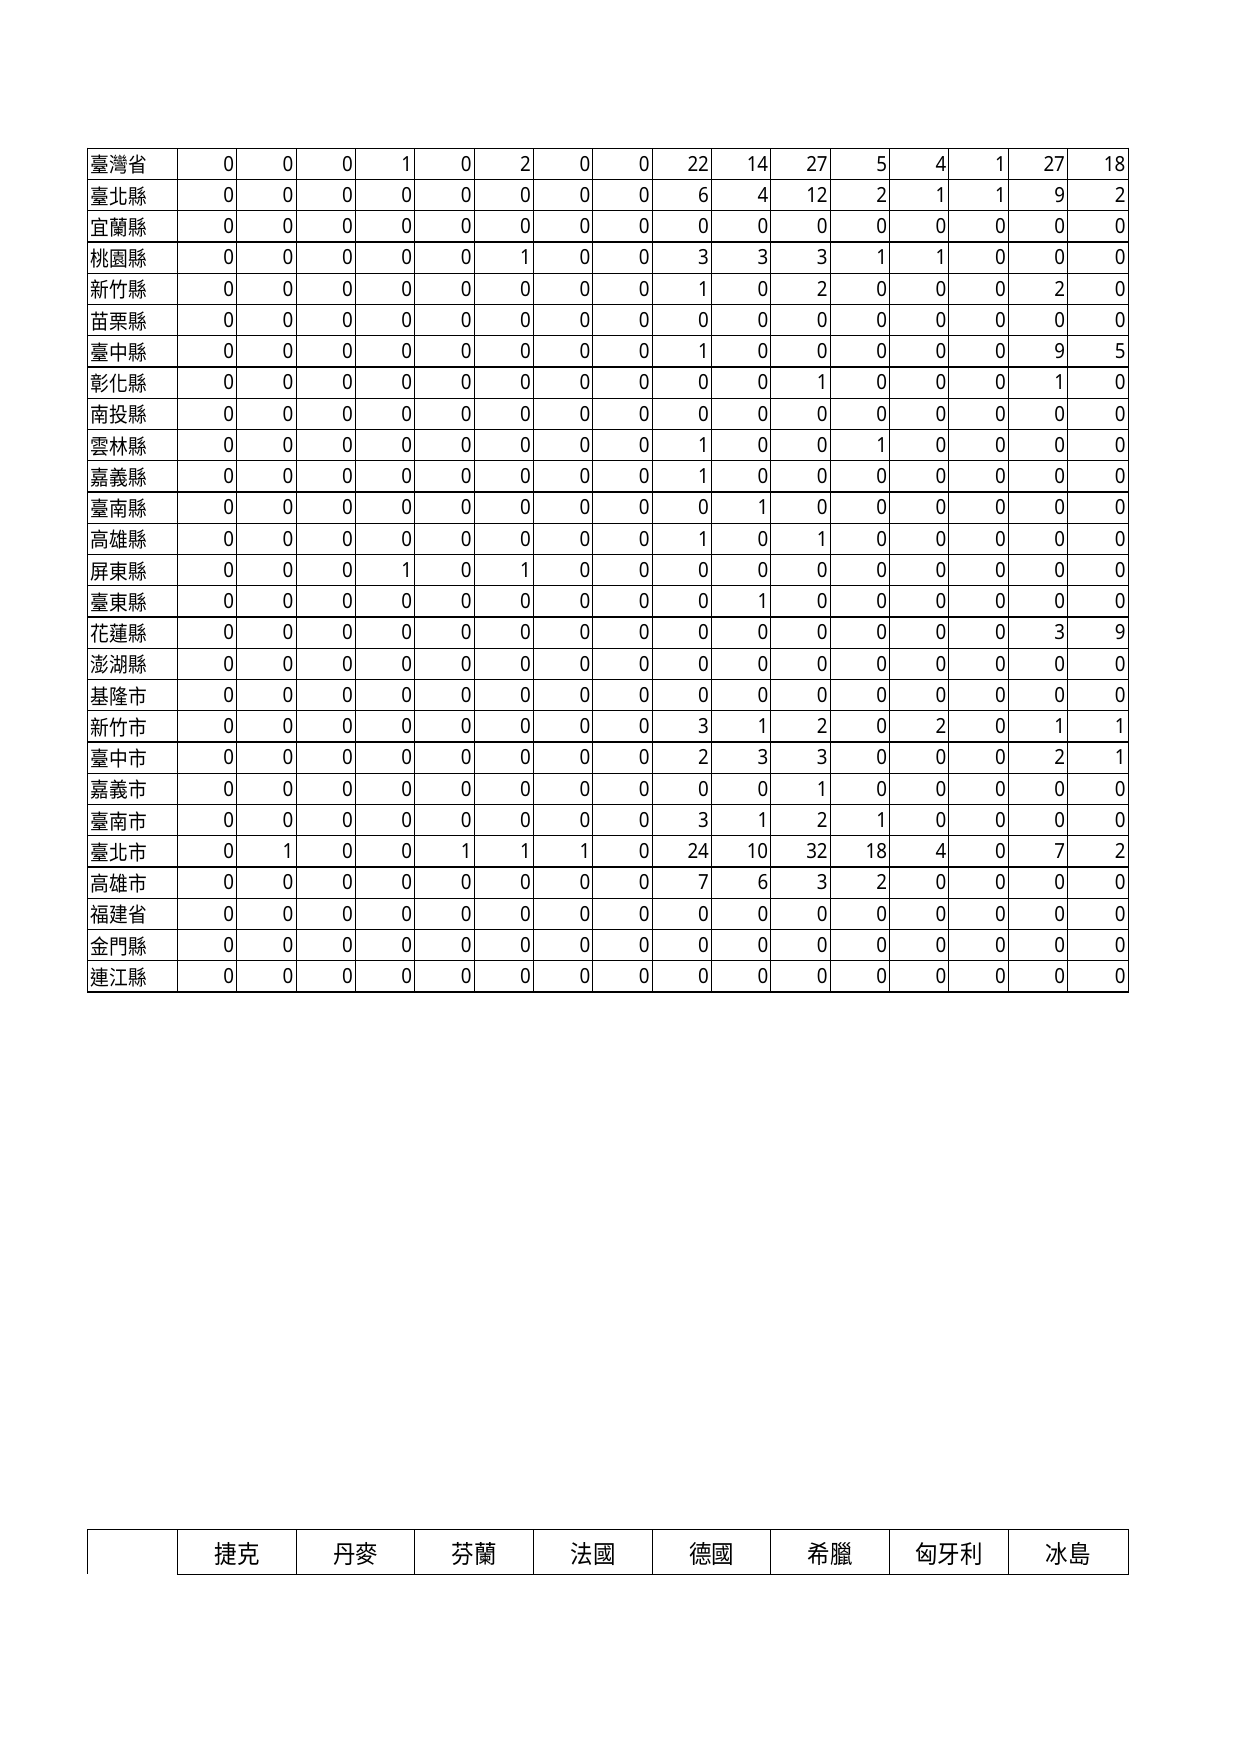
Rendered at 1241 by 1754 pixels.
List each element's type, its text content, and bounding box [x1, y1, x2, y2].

table_cell 0 [415, 586, 474, 616]
table_cell 0 [356, 305, 414, 335]
table_cell 0 [653, 399, 711, 429]
table_cell 0 [415, 899, 474, 929]
table_cell 0 [831, 680, 889, 710]
table_cell 2 [1009, 743, 1067, 773]
table_cell 1 [653, 336, 711, 366]
table_cell 0 [712, 680, 770, 710]
table_cell 0 [475, 649, 533, 679]
table_cell 3 [653, 243, 711, 273]
table_cell 0 [237, 305, 296, 335]
table_cell 0 [1068, 305, 1128, 335]
table_cell 1 [771, 524, 830, 554]
table_cell 0 [534, 618, 592, 648]
table_cell 0 [297, 524, 355, 554]
table_cell 0 [415, 336, 474, 366]
table_cell 0 [297, 930, 355, 960]
table_cell 0 [297, 868, 355, 898]
table_cell 0 [415, 211, 474, 241]
table_cell 0 [653, 774, 711, 804]
table_cell 1 [475, 836, 533, 866]
table_cell 0 [297, 430, 355, 460]
table_cell 0 [297, 368, 355, 398]
table_cell 1 [1009, 368, 1067, 398]
table_header 希臘 [771, 1530, 889, 1574]
table_cell 0 [593, 211, 652, 241]
table_cell 0 [1009, 305, 1067, 335]
table_cell 0 [890, 461, 948, 491]
table_cell 臺北縣 [88, 180, 177, 210]
table_cell 0 [831, 743, 889, 773]
table_cell 0 [593, 868, 652, 898]
table_cell 0 [949, 899, 1008, 929]
table_cell 0 [653, 368, 711, 398]
table_cell 0 [534, 399, 592, 429]
table_cell 1 [415, 836, 474, 866]
table_cell 2 [831, 180, 889, 210]
table_cell 0 [178, 336, 236, 366]
table_cell 0 [712, 336, 770, 366]
table_cell 3 [771, 743, 830, 773]
table_cell 0 [475, 180, 533, 210]
table_cell 0 [237, 805, 296, 835]
table_cell 0 [593, 555, 652, 585]
table_cell 0 [949, 274, 1008, 304]
table_cell 0 [356, 243, 414, 273]
table_cell 臺東縣 [88, 586, 177, 616]
table_cell 0 [415, 649, 474, 679]
table_cell 0 [653, 618, 711, 648]
table_cell 1 [356, 555, 414, 585]
table_cell 10 [712, 836, 770, 866]
table_cell 2 [475, 149, 533, 179]
table_cell 0 [475, 211, 533, 241]
table_cell 0 [1068, 274, 1128, 304]
table_cell 1 [653, 430, 711, 460]
table_cell 0 [297, 399, 355, 429]
table_cell 0 [237, 743, 296, 773]
table_cell 0 [1068, 774, 1128, 804]
table_cell 0 [178, 430, 236, 460]
table_cell 屏東縣 [88, 555, 177, 585]
table_cell 0 [771, 399, 830, 429]
table_cell 2 [1009, 274, 1067, 304]
table_cell 1 [653, 461, 711, 491]
table_cell 22 [653, 149, 711, 179]
table_cell 0 [475, 618, 533, 648]
table_cell 0 [949, 586, 1008, 616]
table_cell 0 [237, 868, 296, 898]
table_cell 0 [949, 461, 1008, 491]
table_cell 0 [1068, 211, 1128, 241]
table_cell 0 [178, 180, 236, 210]
table_cell 0 [475, 805, 533, 835]
table_cell 0 [356, 774, 414, 804]
table_cell 2 [653, 743, 711, 773]
table_cell 0 [475, 899, 533, 929]
table_cell 0 [415, 555, 474, 585]
table_cell 0 [415, 149, 474, 179]
table_cell 0 [831, 899, 889, 929]
table_cell 0 [712, 211, 770, 241]
table_cell 0 [593, 461, 652, 491]
table_cell 0 [831, 711, 889, 741]
table_cell 14 [712, 149, 770, 179]
table_cell 0 [593, 680, 652, 710]
table_cell 0 [890, 493, 948, 523]
table_cell 金門縣 [88, 930, 177, 960]
table_cell 0 [534, 461, 592, 491]
table_cell 0 [1009, 930, 1067, 960]
table_cell 0 [1009, 243, 1067, 273]
table_cell 0 [415, 399, 474, 429]
table_cell 0 [475, 461, 533, 491]
table_cell 18 [831, 836, 889, 866]
table_cell 0 [475, 930, 533, 960]
table_cell 南投縣 [88, 399, 177, 429]
table_cell 0 [297, 899, 355, 929]
table_cell 0 [712, 899, 770, 929]
table_cell 0 [237, 961, 296, 991]
table_cell 0 [1068, 961, 1128, 991]
table_cell 0 [534, 868, 592, 898]
table_cell 0 [237, 336, 296, 366]
table_cell 3 [653, 711, 711, 741]
table_cell 0 [534, 961, 592, 991]
table_cell 0 [356, 743, 414, 773]
table_cell 0 [1009, 211, 1067, 241]
table_cell 0 [949, 868, 1008, 898]
table_cell 新竹市 [88, 711, 177, 741]
table_cell 0 [890, 743, 948, 773]
table_cell 0 [415, 430, 474, 460]
table_cell 0 [475, 336, 533, 366]
table_cell 6 [653, 180, 711, 210]
table_cell 0 [178, 805, 236, 835]
table_cell 0 [593, 586, 652, 616]
table_cell 0 [237, 368, 296, 398]
table_header 德國 [653, 1530, 770, 1574]
table_cell 3 [1009, 618, 1067, 648]
table_cell 0 [712, 305, 770, 335]
table_cell 0 [949, 774, 1008, 804]
table_cell 0 [475, 399, 533, 429]
table_cell 宜蘭縣 [88, 211, 177, 241]
table_cell 0 [771, 211, 830, 241]
table_cell 0 [831, 961, 889, 991]
table_cell 0 [771, 961, 830, 991]
table_cell 4 [712, 180, 770, 210]
table_cell 高雄市 [88, 868, 177, 898]
table_cell 0 [297, 149, 355, 179]
table_cell 0 [1068, 399, 1128, 429]
table_cell 0 [653, 899, 711, 929]
table_cell 0 [593, 711, 652, 741]
table_cell 0 [831, 586, 889, 616]
table_cell 0 [593, 336, 652, 366]
table_cell 0 [712, 368, 770, 398]
table_cell 0 [534, 586, 592, 616]
table_cell 0 [1068, 868, 1128, 898]
table_cell 0 [890, 211, 948, 241]
table_cell 3 [712, 243, 770, 273]
table_cell 0 [475, 868, 533, 898]
table_cell 花蓮縣 [88, 618, 177, 648]
table_cell 0 [890, 305, 948, 335]
table_cell 0 [415, 930, 474, 960]
table_cell 2 [771, 805, 830, 835]
table_cell 0 [356, 586, 414, 616]
table_cell 0 [178, 368, 236, 398]
table_cell 1 [831, 805, 889, 835]
table_cell 0 [653, 211, 711, 241]
table_cell 0 [1009, 461, 1067, 491]
table_cell 0 [237, 899, 296, 929]
table_cell 0 [534, 930, 592, 960]
table_cell 0 [1068, 899, 1128, 929]
table_cell 0 [178, 836, 236, 866]
table_cell 0 [297, 493, 355, 523]
table_cell 0 [475, 368, 533, 398]
table_cell 0 [178, 961, 236, 991]
table_cell 0 [297, 836, 355, 866]
table_cell 臺北市 [88, 836, 177, 866]
table_header [88, 1530, 177, 1574]
table_cell 臺南市 [88, 805, 177, 835]
table_cell 0 [712, 461, 770, 491]
table_cell 0 [593, 524, 652, 554]
table_cell 0 [949, 368, 1008, 398]
table_cell 0 [356, 836, 414, 866]
table_cell 0 [1009, 649, 1067, 679]
table_cell 0 [356, 711, 414, 741]
table_cell 0 [771, 680, 830, 710]
table_cell 0 [949, 743, 1008, 773]
table_cell 0 [237, 274, 296, 304]
table_cell 0 [653, 493, 711, 523]
table_cell 嘉義市 [88, 774, 177, 804]
table_cell 0 [237, 649, 296, 679]
table_cell 1 [712, 805, 770, 835]
table_cell 0 [415, 618, 474, 648]
table_cell 0 [237, 586, 296, 616]
table_cell 0 [178, 493, 236, 523]
table_cell 1 [712, 493, 770, 523]
table_cell 9 [1068, 618, 1128, 648]
table_cell 0 [771, 461, 830, 491]
table_cell 0 [1068, 805, 1128, 835]
table_cell 0 [593, 274, 652, 304]
table_cell 0 [356, 524, 414, 554]
table_cell 0 [593, 493, 652, 523]
table_cell 0 [1009, 586, 1067, 616]
table_cell 1 [1009, 711, 1067, 741]
table_cell 0 [297, 274, 355, 304]
table_cell 0 [593, 743, 652, 773]
table_cell 0 [178, 243, 236, 273]
table_cell 臺灣省 [88, 149, 177, 179]
table_cell 4 [890, 149, 948, 179]
table_cell 0 [297, 743, 355, 773]
table_cell 1 [831, 430, 889, 460]
table_cell 9 [1009, 336, 1067, 366]
table_cell 0 [831, 774, 889, 804]
table_cell 0 [593, 149, 652, 179]
table_cell 0 [475, 274, 533, 304]
table_cell 0 [1009, 493, 1067, 523]
table_cell 0 [949, 336, 1008, 366]
table_cell 0 [237, 399, 296, 429]
table_cell 0 [237, 555, 296, 585]
table_cell 0 [415, 243, 474, 273]
table_cell 1 [890, 180, 948, 210]
table_cell 0 [178, 274, 236, 304]
table_cell 0 [831, 274, 889, 304]
table_cell 0 [356, 961, 414, 991]
table_cell 0 [890, 961, 948, 991]
table_header 法國 [534, 1530, 652, 1574]
table_cell 0 [297, 649, 355, 679]
table_cell 0 [475, 305, 533, 335]
table_cell 1 [890, 243, 948, 273]
table_cell 0 [534, 524, 592, 554]
table_cell 0 [890, 649, 948, 679]
table_cell 2 [771, 711, 830, 741]
table_cell 0 [297, 211, 355, 241]
table_cell 0 [1009, 399, 1067, 429]
table_cell 0 [356, 211, 414, 241]
table_cell 0 [1009, 524, 1067, 554]
table_cell 0 [771, 555, 830, 585]
table_cell 4 [890, 836, 948, 866]
table_cell 1 [534, 836, 592, 866]
table_cell 0 [237, 930, 296, 960]
table_cell 0 [653, 961, 711, 991]
table_cell 0 [475, 430, 533, 460]
table_cell 0 [356, 899, 414, 929]
table_cell 0 [593, 774, 652, 804]
table_cell 0 [712, 961, 770, 991]
table_cell 0 [237, 243, 296, 273]
table_cell 2 [771, 274, 830, 304]
table_cell 0 [178, 399, 236, 429]
table_cell 0 [831, 336, 889, 366]
table_cell 0 [593, 399, 652, 429]
table_cell 0 [712, 274, 770, 304]
table_cell 0 [356, 274, 414, 304]
table_header 冰島 [1009, 1530, 1128, 1574]
table_cell 0 [237, 711, 296, 741]
table_cell 6 [712, 868, 770, 898]
table_cell 0 [415, 368, 474, 398]
table_cell 5 [831, 149, 889, 179]
table_cell 0 [356, 336, 414, 366]
table_cell 5 [1068, 336, 1128, 366]
table_cell 0 [949, 524, 1008, 554]
table_cell 0 [178, 680, 236, 710]
table_cell 0 [356, 399, 414, 429]
table_cell 0 [712, 399, 770, 429]
table_cell 3 [771, 243, 830, 273]
table_cell 新竹縣 [88, 274, 177, 304]
table_cell 0 [297, 774, 355, 804]
table_cell 0 [1009, 899, 1067, 929]
table_cell 0 [949, 493, 1008, 523]
table_cell 1 [712, 711, 770, 741]
table_cell 0 [178, 524, 236, 554]
table_cell 0 [771, 649, 830, 679]
table_cell 0 [653, 586, 711, 616]
table_cell 1 [1068, 743, 1128, 773]
table_cell 0 [831, 399, 889, 429]
table_cell 0 [356, 680, 414, 710]
table_cell 0 [356, 805, 414, 835]
table_cell 嘉義縣 [88, 461, 177, 491]
table_cell 彰化縣 [88, 368, 177, 398]
table_cell 0 [1068, 368, 1128, 398]
table_cell 1 [475, 555, 533, 585]
table_cell 連江縣 [88, 961, 177, 991]
table_cell 1 [831, 243, 889, 273]
table_cell 0 [1009, 774, 1067, 804]
table_cell 0 [712, 555, 770, 585]
table_cell 0 [890, 774, 948, 804]
table_cell 2 [890, 711, 948, 741]
table_cell 0 [890, 555, 948, 585]
table_cell 0 [712, 618, 770, 648]
table_cell 0 [475, 524, 533, 554]
table_cell 0 [593, 930, 652, 960]
table_cell 0 [831, 930, 889, 960]
table_cell 0 [237, 774, 296, 804]
table_cell 0 [1068, 493, 1128, 523]
table_cell 0 [949, 711, 1008, 741]
table_cell 0 [712, 524, 770, 554]
table_cell 0 [1068, 524, 1128, 554]
table_cell 0 [297, 711, 355, 741]
table_cell 0 [831, 524, 889, 554]
table_cell 高雄縣 [88, 524, 177, 554]
table_cell 0 [890, 868, 948, 898]
table_cell 7 [653, 868, 711, 898]
table_cell 0 [593, 180, 652, 210]
table_cell 0 [949, 430, 1008, 460]
table_cell 0 [593, 368, 652, 398]
table_cell 0 [949, 211, 1008, 241]
table_cell 0 [831, 555, 889, 585]
table_cell 0 [593, 430, 652, 460]
table_cell 0 [771, 430, 830, 460]
table_cell 0 [178, 774, 236, 804]
table_cell 0 [771, 930, 830, 960]
table_cell 0 [653, 649, 711, 679]
table_cell 0 [890, 274, 948, 304]
table_cell 臺中市 [88, 743, 177, 773]
table_cell 0 [297, 555, 355, 585]
table_cell 0 [831, 618, 889, 648]
table_cell 1 [1068, 711, 1128, 741]
table_cell 0 [831, 461, 889, 491]
table_cell 0 [356, 493, 414, 523]
table_cell 0 [178, 711, 236, 741]
table_cell 3 [653, 805, 711, 835]
table_cell 9 [1009, 180, 1067, 210]
table_cell 0 [178, 930, 236, 960]
table_cell 0 [1009, 430, 1067, 460]
table_cell 0 [653, 555, 711, 585]
table_cell 0 [415, 680, 474, 710]
table_cell 0 [356, 461, 414, 491]
table_cell 0 [1009, 805, 1067, 835]
table_cell 0 [1068, 586, 1128, 616]
table_cell 3 [712, 743, 770, 773]
table_cell 0 [415, 493, 474, 523]
table_cell 0 [890, 586, 948, 616]
table_cell 0 [1068, 680, 1128, 710]
table_cell 0 [534, 336, 592, 366]
table_cell 0 [771, 899, 830, 929]
table_cell 0 [237, 211, 296, 241]
table_cell 0 [771, 586, 830, 616]
table_cell 2 [1068, 180, 1128, 210]
table_cell 0 [890, 805, 948, 835]
table_cell 0 [534, 899, 592, 929]
table_cell 3 [771, 868, 830, 898]
table_cell 0 [534, 711, 592, 741]
table_cell 澎湖縣 [88, 649, 177, 679]
table_cell 0 [593, 899, 652, 929]
table_cell 0 [593, 836, 652, 866]
table_cell 0 [831, 493, 889, 523]
table_cell 0 [237, 524, 296, 554]
table_cell 0 [297, 243, 355, 273]
table_cell 32 [771, 836, 830, 866]
table_cell 1 [653, 274, 711, 304]
table_cell 0 [297, 461, 355, 491]
table_cell 0 [1009, 961, 1067, 991]
table_cell 27 [1009, 149, 1067, 179]
table_cell 0 [1068, 930, 1128, 960]
table_cell 1 [712, 586, 770, 616]
table_cell 0 [356, 618, 414, 648]
table_cell 0 [475, 680, 533, 710]
table_cell 0 [237, 430, 296, 460]
table_cell 0 [297, 805, 355, 835]
table_cell 0 [593, 305, 652, 335]
table_cell 0 [890, 524, 948, 554]
table_cell 福建省 [88, 899, 177, 929]
table_cell 0 [1068, 649, 1128, 679]
table_cell 0 [415, 305, 474, 335]
table_cell 0 [949, 305, 1008, 335]
table_cell 0 [237, 461, 296, 491]
table_cell 0 [475, 774, 533, 804]
table_cell 0 [534, 743, 592, 773]
table_cell 1 [771, 774, 830, 804]
table_cell 1 [356, 149, 414, 179]
table_cell 0 [415, 805, 474, 835]
table_cell 0 [653, 305, 711, 335]
table_cell 0 [415, 711, 474, 741]
table_cell 0 [534, 774, 592, 804]
table_cell 0 [653, 930, 711, 960]
table_cell 0 [1068, 461, 1128, 491]
table_cell 1 [771, 368, 830, 398]
table_cell 0 [415, 180, 474, 210]
table_cell 雲林縣 [88, 430, 177, 460]
table_cell 苗栗縣 [88, 305, 177, 335]
table_cell 0 [297, 305, 355, 335]
table_cell 0 [475, 586, 533, 616]
table_cell 0 [712, 649, 770, 679]
table_cell 0 [356, 930, 414, 960]
table_cell 1 [949, 180, 1008, 210]
table_cell 0 [831, 211, 889, 241]
table_cell 0 [178, 618, 236, 648]
table_cell 0 [178, 555, 236, 585]
table_cell 0 [415, 524, 474, 554]
table_cell 24 [653, 836, 711, 866]
table_cell 12 [771, 180, 830, 210]
table_cell 0 [356, 180, 414, 210]
table_cell 0 [475, 961, 533, 991]
table_cell 0 [534, 274, 592, 304]
table_cell 0 [237, 149, 296, 179]
table_cell 0 [415, 461, 474, 491]
table_cell 0 [534, 305, 592, 335]
table_cell 基隆市 [88, 680, 177, 710]
table_cell 0 [297, 961, 355, 991]
table_header 芬蘭 [415, 1530, 533, 1574]
table_cell 0 [297, 586, 355, 616]
table_cell 0 [475, 711, 533, 741]
table_cell 0 [593, 805, 652, 835]
table_cell 0 [831, 368, 889, 398]
table_cell 0 [534, 680, 592, 710]
table_cell 0 [178, 586, 236, 616]
table_cell 0 [1009, 868, 1067, 898]
table_cell 0 [297, 680, 355, 710]
table_cell 0 [1009, 555, 1067, 585]
table_cell 0 [356, 649, 414, 679]
table_cell 0 [890, 680, 948, 710]
table_cell 0 [534, 493, 592, 523]
table_cell 0 [712, 930, 770, 960]
table_cell 0 [475, 743, 533, 773]
table_cell 0 [178, 899, 236, 929]
table_cell 0 [356, 368, 414, 398]
table_cell 0 [415, 774, 474, 804]
table_cell 0 [178, 461, 236, 491]
table_cell 0 [415, 274, 474, 304]
table_cell 0 [712, 774, 770, 804]
table_cell 0 [475, 493, 533, 523]
table_cell 0 [178, 305, 236, 335]
table_cell 0 [534, 180, 592, 210]
table_cell 0 [1068, 555, 1128, 585]
table_cell 0 [653, 680, 711, 710]
table_cell 0 [534, 555, 592, 585]
table_cell 7 [1009, 836, 1067, 866]
table_cell 臺南縣 [88, 493, 177, 523]
table_cell 1 [653, 524, 711, 554]
table_cell 0 [890, 899, 948, 929]
table_cell 0 [949, 930, 1008, 960]
table_cell 0 [593, 618, 652, 648]
table_cell 0 [1068, 243, 1128, 273]
table_cell 0 [534, 149, 592, 179]
table_cell 0 [831, 305, 889, 335]
table_cell 1 [949, 149, 1008, 179]
table_cell 0 [237, 493, 296, 523]
table_cell 0 [415, 961, 474, 991]
table_cell 0 [415, 868, 474, 898]
table_cell 0 [297, 180, 355, 210]
table_cell 0 [949, 680, 1008, 710]
table_cell 0 [771, 493, 830, 523]
table_cell 27 [771, 149, 830, 179]
table_cell 2 [1068, 836, 1128, 866]
table_cell 0 [534, 805, 592, 835]
table_cell 0 [890, 618, 948, 648]
table_cell 0 [890, 399, 948, 429]
table_cell 0 [1068, 430, 1128, 460]
table_cell 0 [593, 649, 652, 679]
table_cell 0 [178, 211, 236, 241]
table_cell 0 [415, 743, 474, 773]
table_cell 0 [831, 649, 889, 679]
table_cell 0 [593, 961, 652, 991]
table_header 匈牙利 [890, 1530, 1008, 1574]
table_cell 18 [1068, 149, 1128, 179]
table_cell 0 [949, 961, 1008, 991]
table_cell 0 [178, 743, 236, 773]
table_cell 0 [890, 430, 948, 460]
table_cell 0 [534, 649, 592, 679]
table_cell 0 [771, 336, 830, 366]
table_cell 0 [771, 305, 830, 335]
table_cell 1 [237, 836, 296, 866]
table_cell 0 [949, 555, 1008, 585]
table_cell 0 [237, 618, 296, 648]
table_cell 0 [949, 836, 1008, 866]
table_cell 0 [890, 368, 948, 398]
table_cell 0 [890, 930, 948, 960]
table_cell 0 [534, 243, 592, 273]
table_cell 2 [831, 868, 889, 898]
table_cell 0 [949, 399, 1008, 429]
table_cell 0 [534, 430, 592, 460]
table_cell 1 [475, 243, 533, 273]
table_cell 0 [1009, 680, 1067, 710]
table_cell 0 [949, 618, 1008, 648]
table_cell 0 [356, 868, 414, 898]
table_cell 0 [593, 243, 652, 273]
table_cell 0 [178, 868, 236, 898]
table_cell 臺中縣 [88, 336, 177, 366]
table_cell 0 [297, 618, 355, 648]
table_cell 0 [178, 149, 236, 179]
table_cell 0 [534, 211, 592, 241]
table_header 捷克 [178, 1530, 296, 1574]
table_cell 0 [178, 649, 236, 679]
table_cell 0 [890, 336, 948, 366]
table_cell 0 [949, 649, 1008, 679]
table_cell 0 [771, 618, 830, 648]
table_cell 0 [949, 243, 1008, 273]
table_cell 0 [237, 180, 296, 210]
table_cell 0 [949, 805, 1008, 835]
table_header 丹麥 [297, 1530, 414, 1574]
table_cell 0 [712, 430, 770, 460]
table_cell 0 [534, 368, 592, 398]
table_cell 0 [237, 680, 296, 710]
table_cell 0 [297, 336, 355, 366]
table_cell 0 [356, 430, 414, 460]
table_cell 桃園縣 [88, 243, 177, 273]
